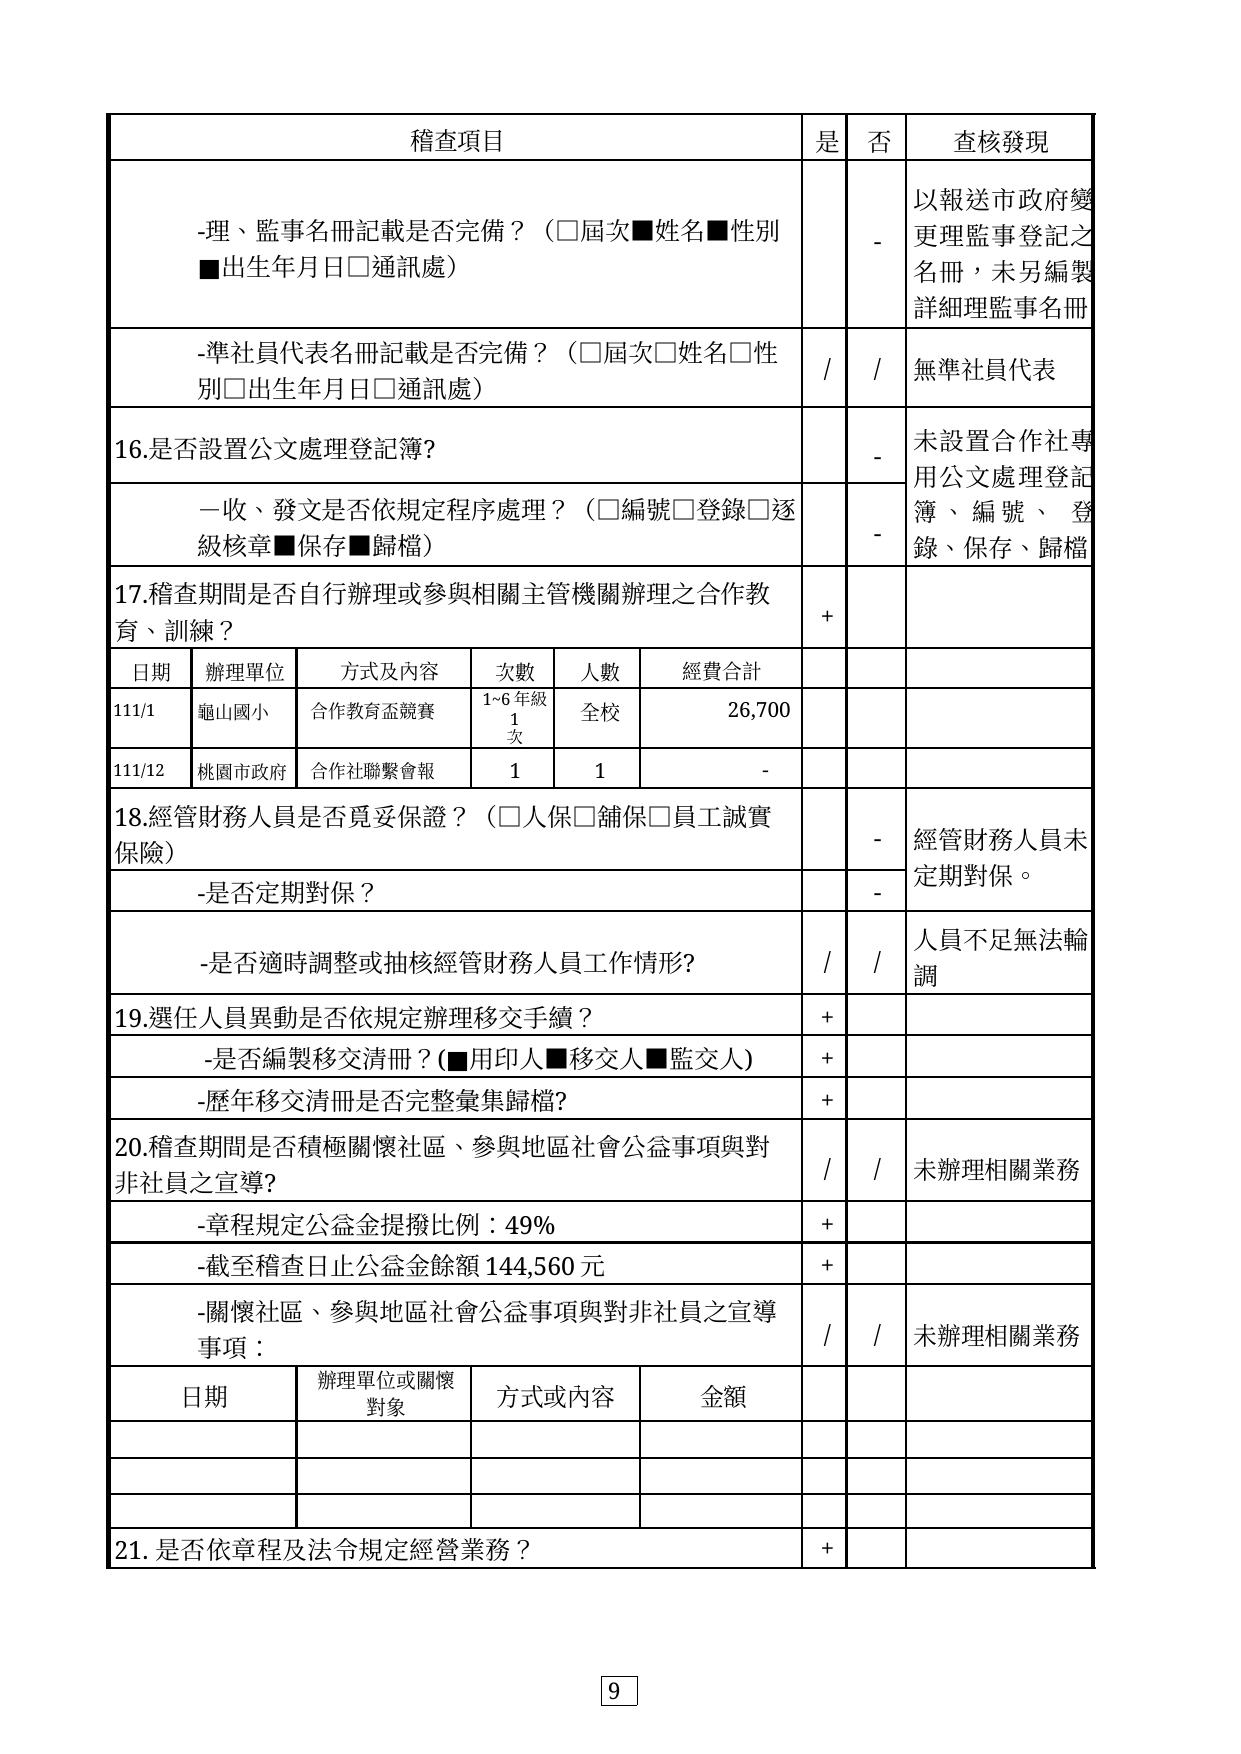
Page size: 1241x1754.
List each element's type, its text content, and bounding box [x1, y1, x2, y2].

table_cell [803, 1495, 845, 1527]
table_cell 1~6年級1 次 [472, 689, 553, 747]
table_cell [907, 1422, 1091, 1457]
table_cell + [803, 1244, 845, 1283]
table_cell 未設置合作社專用公文處理登記簿、編號、 登錄、保存、歸檔 [907, 408, 1091, 565]
table_header 稽查項目 [111, 115, 801, 159]
table_cell 未辦理相關業務 [907, 1120, 1091, 1200]
table_cell 辦理單位 [193, 649, 295, 687]
table_cell 17.稽查期間是否自行辦理或參與相關主管機關辦理之合作教育、訓練？ [111, 567, 801, 647]
table_cell -截至稽查日止公益金餘額144,560元 [111, 1244, 801, 1283]
table_cell 經費合計 [641, 649, 801, 687]
table_cell [803, 649, 845, 687]
table_cell -歷年移交清冊是否完整彙集歸檔? [111, 1078, 801, 1117]
table_cell [803, 689, 845, 747]
table_cell [641, 1495, 801, 1527]
table_cell [907, 1036, 1091, 1076]
table_header 是 [803, 115, 845, 159]
table_cell [803, 1422, 845, 1457]
table_cell 18.經管財務人員是否覓妥保證？（□人保□舖保□員工誠實保險） [111, 789, 801, 869]
table_cell [848, 1495, 905, 1527]
table_cell -準社員代表名冊記載是否完備？（□屆次□姓名□性別□出生年月日□通訊處） [111, 329, 801, 406]
table_cell - [848, 871, 905, 910]
table_cell [848, 689, 905, 747]
table_cell 20.稽查期間是否積極關懷社區、參與地區社會公益事項與對非社員之宣導? [111, 1120, 801, 1200]
table_cell －收、發文是否依規定程序處理？（□編號□登錄□逐級核章■保存■歸檔） [111, 484, 801, 565]
table_cell 以報送市政府變更理監事登記之名冊，未另編製詳細理監事名冊 [907, 161, 1091, 327]
table_cell 19.選任人員異動是否依規定辦理移交手續？ [111, 995, 801, 1034]
table_cell 辦理單位或關懷 對象 [298, 1367, 470, 1420]
table_cell / [803, 1285, 845, 1365]
table_cell [803, 484, 845, 565]
table_cell [111, 1495, 295, 1527]
table_cell [907, 749, 1091, 787]
table_cell / [848, 1285, 905, 1365]
table_cell [803, 1367, 845, 1420]
table_cell -是否定期對保？ [111, 871, 801, 910]
table_cell [907, 1244, 1091, 1283]
table_cell + [803, 567, 845, 647]
table_cell 人員不足無法輪調 [907, 912, 1091, 993]
table_cell [111, 1459, 295, 1493]
table_cell [848, 995, 905, 1034]
table_cell [803, 161, 845, 327]
table_cell 合作教育盃競賽 [298, 689, 470, 747]
table_cell 1 [472, 749, 553, 787]
table_cell / [803, 329, 845, 406]
table_cell -是否適時調整或抽核經管財務人員工作情形? [111, 912, 801, 993]
table_cell [848, 1036, 905, 1076]
table_cell [907, 567, 1091, 647]
table_cell [472, 1459, 639, 1493]
table_cell + [803, 1529, 845, 1567]
table_cell [907, 1529, 1091, 1567]
table_cell [641, 1459, 801, 1493]
table_cell [472, 1422, 639, 1457]
table_header 查核發現 [907, 115, 1091, 159]
table_cell 經管財務人員未定期對保。 [907, 789, 1091, 910]
table_cell [848, 1202, 905, 1241]
table_cell [848, 649, 905, 687]
table_cell + [803, 995, 845, 1034]
table_cell 日期 [111, 649, 190, 687]
table_cell 未辦理相關業務 [907, 1285, 1091, 1365]
table_cell [298, 1459, 470, 1493]
table_cell - [848, 484, 905, 565]
table_cell [298, 1495, 470, 1527]
table_cell 111/12 [111, 749, 190, 787]
table_cell [641, 1422, 801, 1457]
table_cell -理、監事名冊記載是否完備？（□屆次■姓名■性別 ■出生年月日□通訊處） [111, 161, 801, 327]
table_cell 21. 是否依章程及法令規定經營業務？ [111, 1529, 801, 1567]
table_cell 1 [555, 749, 639, 787]
table_cell 龜山國小 [193, 689, 295, 747]
table_cell - [848, 161, 905, 327]
table_cell [848, 1422, 905, 1457]
table_cell [803, 749, 845, 787]
table_cell 金額 [641, 1367, 801, 1420]
table_cell / [803, 1120, 845, 1200]
table_cell [907, 1078, 1091, 1117]
table_cell [472, 1495, 639, 1527]
table_cell -章程規定公益金提撥比例：49% [111, 1202, 801, 1241]
table_cell [848, 1529, 905, 1567]
table_cell 次數 [472, 649, 553, 687]
table_cell 26,700 [641, 689, 801, 747]
table_cell + [803, 1202, 845, 1241]
table_cell / [848, 912, 905, 993]
table_cell / [803, 912, 845, 993]
table_cell / [848, 329, 905, 406]
table_cell 無準社員代表 [907, 329, 1091, 406]
table_cell + [803, 1078, 845, 1117]
table_cell 合作社聯繫會報 [298, 749, 470, 787]
table_cell [803, 408, 845, 482]
table_cell [907, 1459, 1091, 1493]
table_cell - [848, 789, 905, 869]
table_cell 桃園市政府 [193, 749, 295, 787]
table_cell 16.是否設置公文處理登記簿? [111, 408, 801, 482]
table_cell 方式或內容 [472, 1367, 639, 1420]
table_cell - [848, 408, 905, 482]
table_cell -關懷社區、參與地區社會公益事項與對非社員之宣導事項： [111, 1285, 801, 1365]
table_cell [848, 749, 905, 787]
table_cell [848, 1244, 905, 1283]
table_cell [907, 1495, 1091, 1527]
table_cell [907, 995, 1091, 1034]
table_cell [803, 789, 845, 869]
table_cell 日期 [111, 1367, 295, 1420]
table_cell 111/1 [111, 689, 190, 747]
table_cell [907, 1367, 1091, 1420]
table_cell [848, 1459, 905, 1493]
table_cell 全校 [555, 689, 639, 747]
table_cell -是否編製移交清冊？(■用印人■移交人■監交人) [111, 1036, 801, 1076]
table_cell + [803, 1036, 845, 1076]
table_cell / [848, 1120, 905, 1200]
table_cell [848, 567, 905, 647]
table_cell [111, 1422, 295, 1457]
table_cell [907, 1202, 1091, 1241]
table_cell [803, 1459, 845, 1493]
table_cell [907, 649, 1091, 687]
table_cell 方式及內容 [298, 649, 470, 687]
table_cell [298, 1422, 470, 1457]
table_header 否 [848, 115, 905, 159]
table_cell [848, 1367, 905, 1420]
table_cell - [641, 749, 801, 787]
table_cell [803, 871, 845, 910]
table_cell [907, 689, 1091, 747]
table_cell [848, 1078, 905, 1117]
table_cell 人數 [555, 649, 639, 687]
